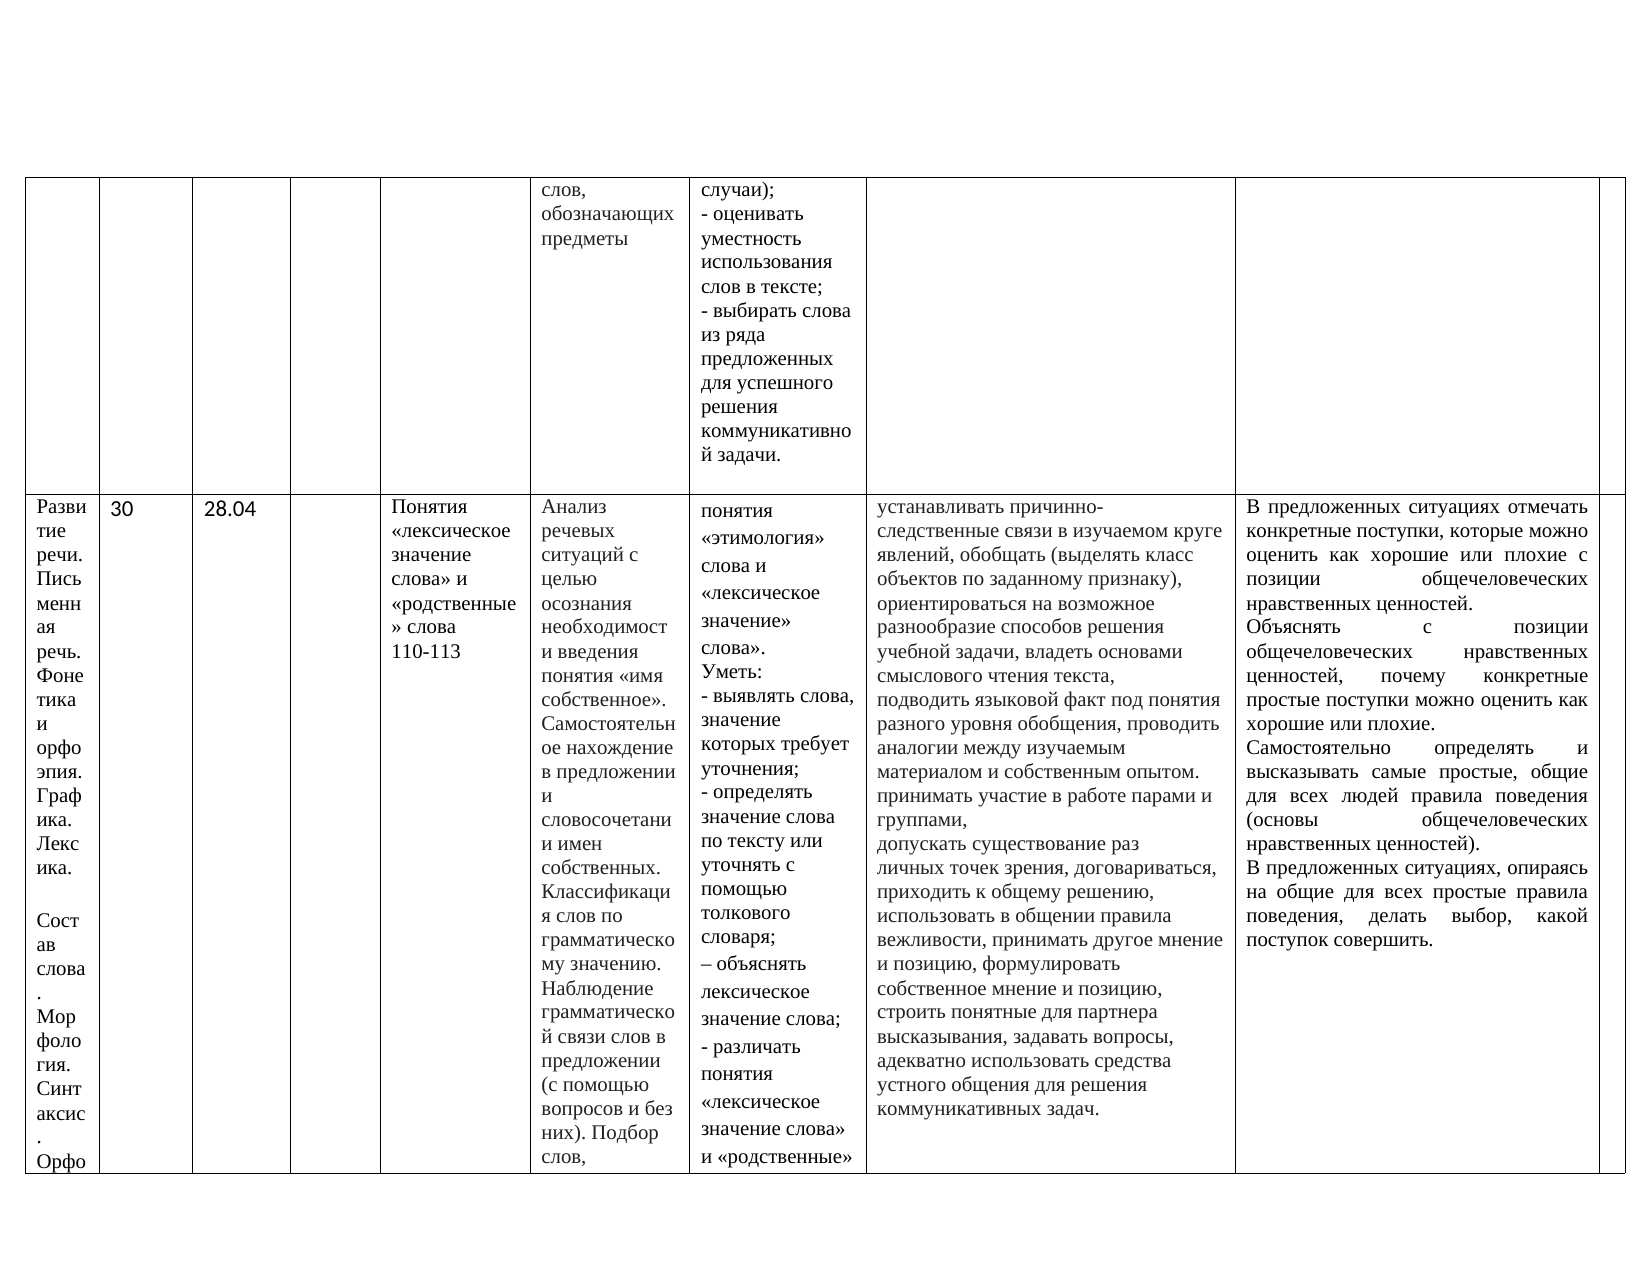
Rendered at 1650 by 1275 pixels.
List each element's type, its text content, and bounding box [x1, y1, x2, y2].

table_cell устанавливать причинно-следственные связи в изучаемом круге явлений, обобщать (выделять класс объектов по заданному признаку), ориентироваться на возможное разнообразие способов решения учебной задачи, владеть основами смыслового чтения текста, подводить языковой факт под понятия разного уровня обобщения, проводить аналогии между изучаемым материалом и собственным опытом. принимать участие в работе парами и группами, допускать существование раз личных точек зрения, договариваться, приходить к общему решению, использовать в общении правила вежливости, принимать другое мнение и позицию, формулировать собственное мнение и позицию, строить понятные для партнера высказывания, задавать вопросы, адекватно использовать средства устного общения для решения коммуникативных задач. [867, 495, 1235, 1173]
table_cell [26, 178, 99, 494]
table_cell [1236, 178, 1599, 494]
table_cell Развитие речи. Письменная речь. Фонетика и орфоэпия. Графика. Лексика. Состав слова. Морфология. Синтаксис. Орфо [26, 495, 99, 1173]
table_cell [381, 178, 530, 494]
table_cell [291, 178, 380, 494]
table_cell [100, 178, 192, 494]
table_cell [867, 178, 1235, 494]
table_cell В предложенных ситуациях отмечать конкретные поступки, которые можно оценить как хорошие или плохие с позиции общечеловеческих нравственных ценностей. Объяснять с позиции общечеловеческих нравственных ценностей, почему конкретные простые поступки можно оценить как хорошие или плохие. Самостоятельно определять и высказывать самые простые, общие для всех людей правила поведения (основы общечеловеческих нравственных ценностей). В предложенных ситуациях, опираясь на общие для всех простые правила поведения, делать выбор, какой поступок совершить. [1236, 495, 1599, 1173]
table_cell 28.04 [193, 495, 290, 1173]
table_cell Анализ речевых ситуаций с целью осознания необходимости введения понятия «имя собственное». Самостоятельное нахождение в предложении и словосочетании имен собственных. Классификация слов по грамматическому значению. Наблюдение грамматической связи слов в предложении (с помощью вопросов и без них). Подбор слов, [531, 495, 689, 1173]
table_cell Понятия «лексическое значение слова» и «родственные» слова 110-113 [381, 495, 530, 1173]
table_cell 30 [100, 495, 192, 1173]
table_cell [1600, 495, 1625, 1173]
table_cell [291, 495, 380, 1173]
table_cell [1600, 178, 1625, 494]
table_cell случаи); - оценивать уместность использования слов в тексте; - выбирать слова из ряда предложенных для успешного решения коммуникативной задачи. [690, 178, 866, 494]
table_cell слов, обозначающих предметы [531, 178, 689, 494]
table_cell понятия «этимология» слова и «лексическое значение» слова». Уметь: - выявлять слова, значение которых требует уточнения; - определять значение слова по тексту или уточнять с помощью толкового словаря; – объяснять лексическое значение слова; - различать понятия «лексическое значение слова» и «родственные» [690, 495, 866, 1173]
table_cell [193, 178, 290, 494]
